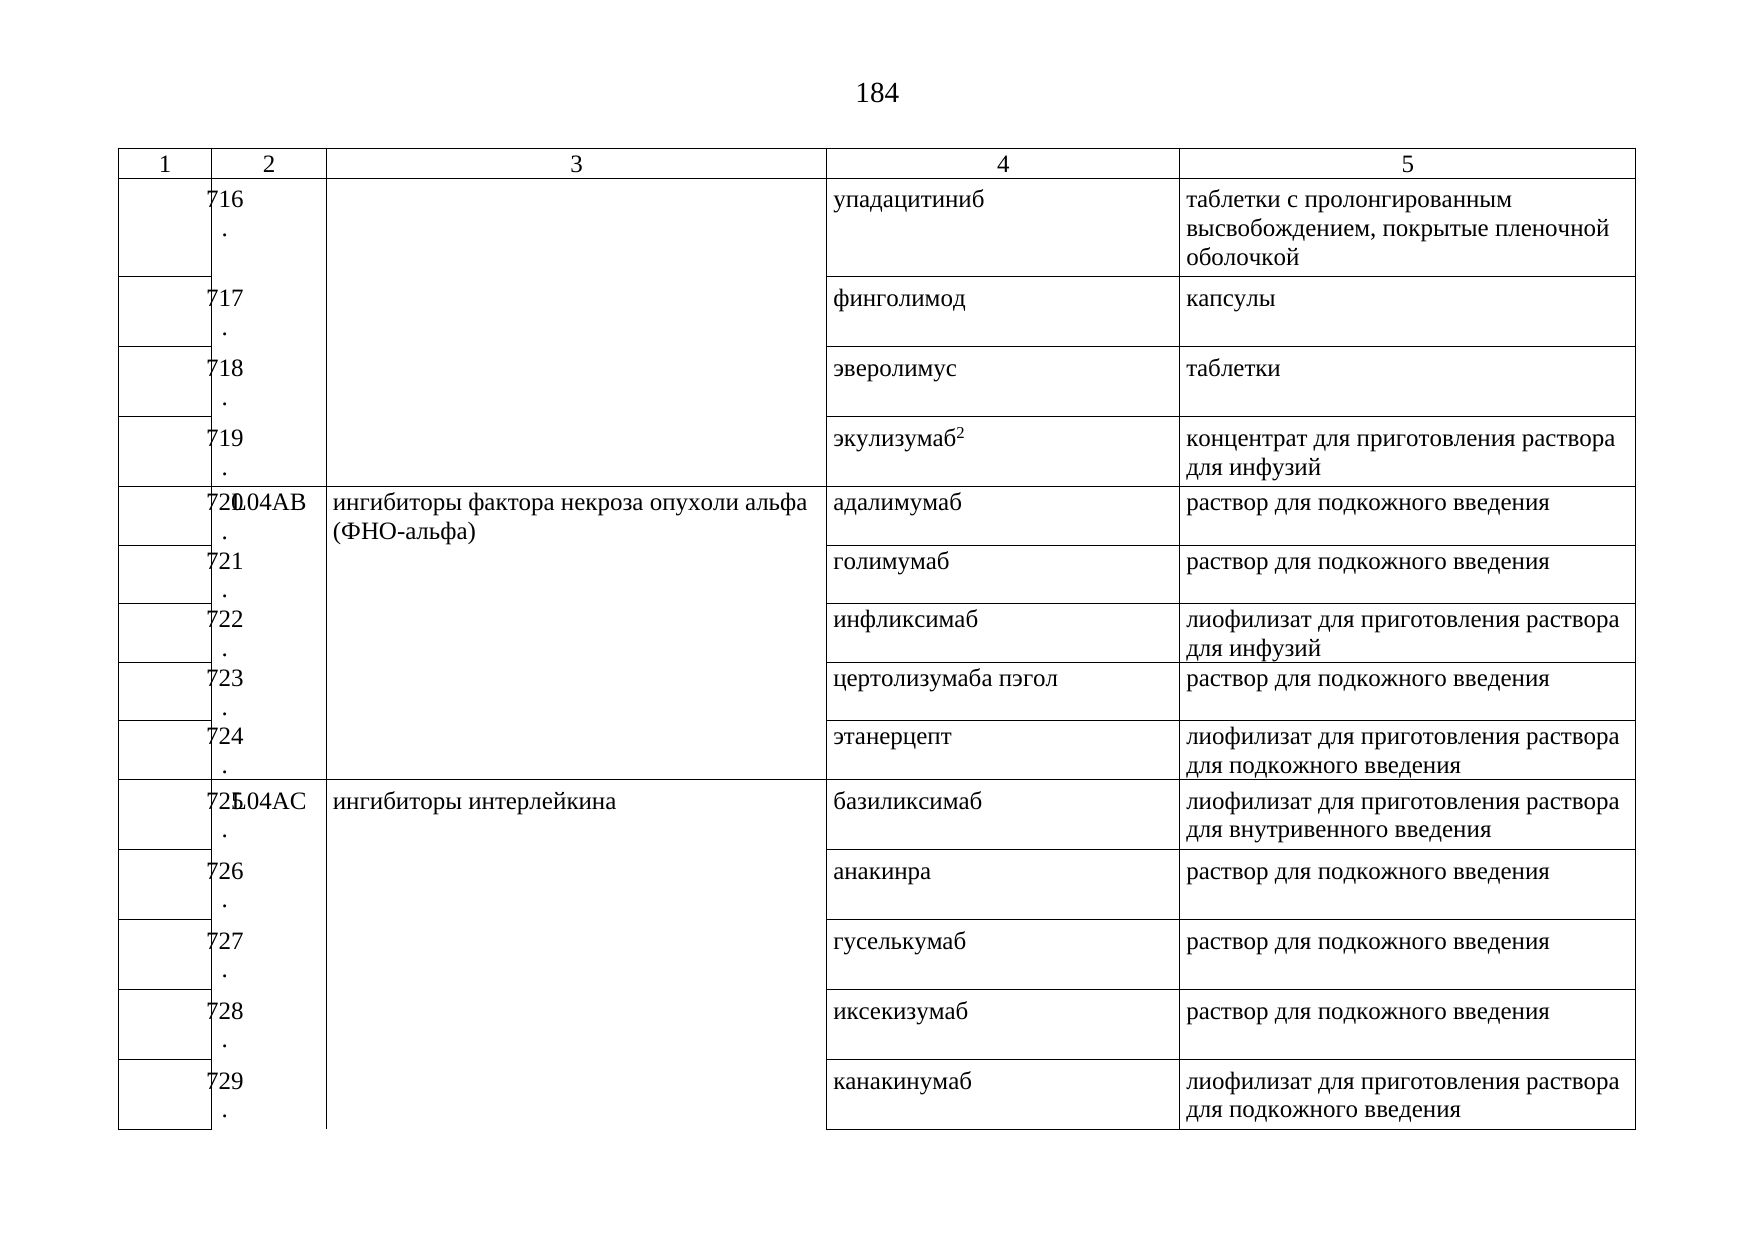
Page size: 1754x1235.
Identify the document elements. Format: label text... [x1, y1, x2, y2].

table_cell [119, 990, 211, 1059]
table_cell таблетки с пролонгированным высвобождением, покрытые пленочной оболочкой [1180, 179, 1635, 276]
table_cell [119, 487, 211, 545]
table_cell [327, 989, 826, 1059]
table_cell [212, 919, 326, 989]
table_cell лиофилизат для приготовления раствора для подкожного введения [1180, 721, 1635, 779]
table_cell канакинумаб [827, 1060, 1179, 1129]
table_header 1 [119, 149, 211, 177]
table_cell раствор для подкожного введения [1180, 663, 1635, 720]
table_cell [119, 721, 211, 779]
table_cell [119, 604, 211, 662]
table_cell [212, 276, 326, 486]
table_cell [327, 1059, 826, 1129]
table_cell таблетки [1180, 347, 1635, 416]
table_cell экулизумаб2 [827, 417, 1179, 486]
table_cell раствор для подкожного введения [1180, 990, 1635, 1059]
table_cell лиофилизат для приготовления раствора для внутривенного введения [1180, 780, 1635, 849]
table_cell [119, 277, 211, 346]
table_cell базиликсимаб [827, 780, 1179, 849]
table_cell раствор для подкожного введения [1180, 850, 1635, 919]
table_cell цертолизумаба пэгол [827, 663, 1179, 720]
table_cell [212, 1059, 326, 1129]
table_cell [119, 417, 211, 486]
table_header 3 [327, 149, 826, 177]
table_cell голимумаб [827, 546, 1179, 603]
table_cell капсулы [1180, 277, 1635, 346]
table_cell раствор для подкожного введения [1180, 920, 1635, 989]
table_cell лиофилизат для приготовления раствора для инфузий [1180, 604, 1635, 662]
table_cell [119, 179, 211, 276]
table_header 4 [827, 149, 1179, 177]
table_cell раствор для подкожного введения [1180, 546, 1635, 603]
table_cell упадацитиниб [827, 179, 1179, 276]
table_cell [212, 179, 326, 276]
table_header 2 [212, 149, 326, 177]
table_cell концентрат для приготовления раствора для инфузий [1180, 417, 1635, 486]
table_cell [327, 849, 826, 919]
table_cell [119, 780, 211, 849]
table_cell раствор для подкожного введения [1180, 487, 1635, 545]
table_cell [119, 850, 211, 919]
table_cell иксекизумаб [827, 990, 1179, 1059]
table_cell [119, 663, 211, 720]
table_cell ингибиторы фактора некроза опухоли альфа (ФНО-альфа) [327, 487, 826, 779]
table_cell адалимумаб [827, 487, 1179, 545]
table_header 5 [1180, 149, 1635, 177]
table_cell [119, 546, 211, 603]
table_cell [327, 919, 826, 989]
table_cell L04AС [212, 780, 326, 849]
table_cell инфликсимаб [827, 604, 1179, 662]
table_cell [327, 179, 826, 486]
table_cell финголимод [827, 277, 1179, 346]
table_cell анакинра [827, 850, 1179, 919]
table_cell L04AB [212, 487, 326, 779]
table_cell этанерцепт [827, 721, 1179, 779]
table_cell [119, 347, 211, 416]
table_cell эверолимус [827, 347, 1179, 416]
table_cell [212, 849, 326, 919]
table_cell гуселькумаб [827, 920, 1179, 989]
table_cell ингибиторы интерлейкина [327, 780, 826, 849]
table_cell лиофилизат для приготовления раствора для подкожного введения [1180, 1060, 1635, 1129]
table_cell [212, 989, 326, 1059]
table_cell [119, 1060, 211, 1129]
table_cell [119, 920, 211, 989]
